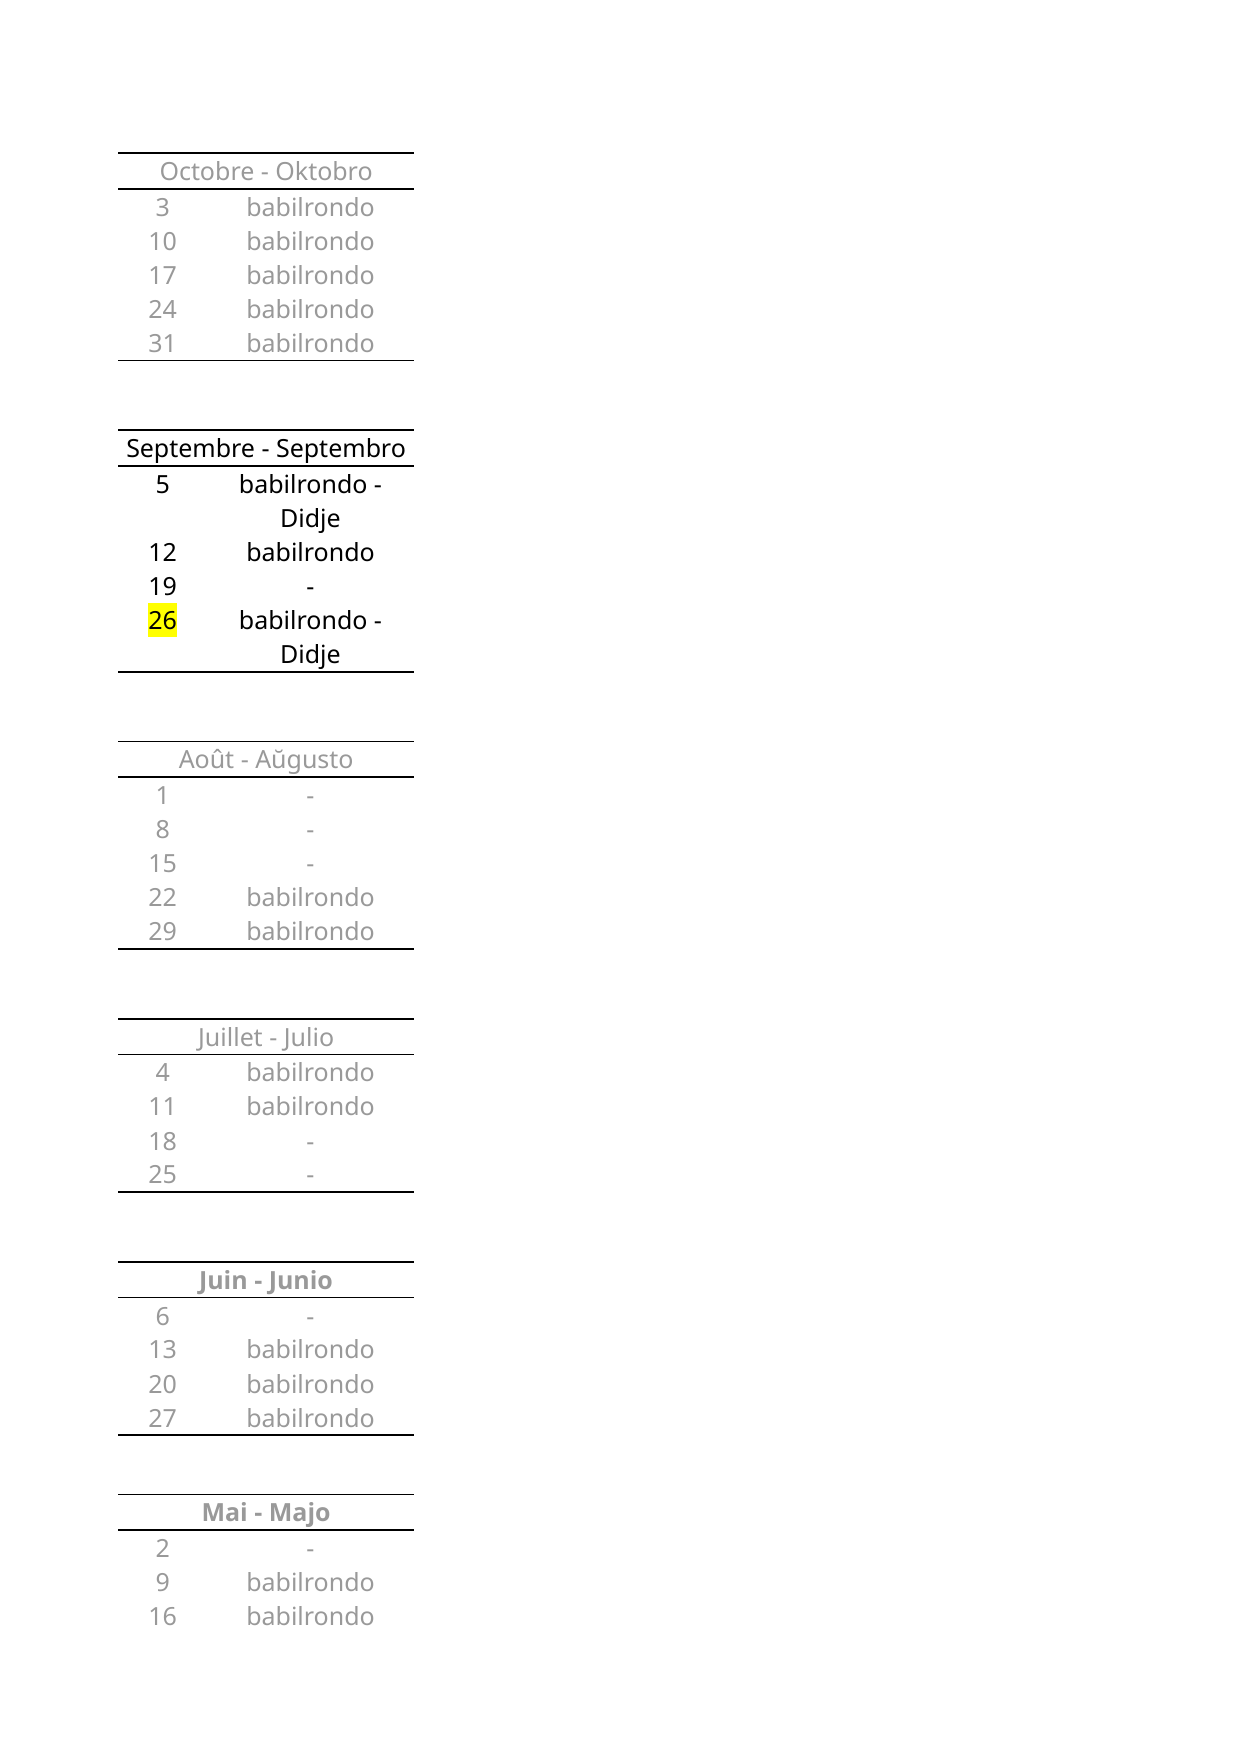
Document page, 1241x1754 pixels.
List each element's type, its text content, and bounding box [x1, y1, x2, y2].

table_cell babilrondo [207, 1565, 414, 1599]
table_header Octobre - Oktobro [118, 154, 414, 188]
table_cell - [207, 812, 414, 846]
table_header Juin - Junio [118, 1263, 414, 1297]
table_cell babilrondo [207, 326, 414, 360]
table_cell - [207, 1531, 414, 1565]
table_cell babilrondo [207, 190, 414, 223]
table_cell 17 [118, 258, 207, 292]
table_cell 19 [118, 569, 207, 603]
table_cell 18 [118, 1123, 207, 1157]
table_cell babilrondo [207, 258, 414, 292]
table_cell 4 [118, 1055, 207, 1089]
table_cell 15 [118, 846, 207, 880]
table_cell babilrondo [207, 1332, 414, 1366]
table_cell 12 [118, 535, 207, 569]
table_cell 10 [118, 224, 207, 257]
table_cell babilrondo [207, 914, 414, 948]
table_cell 16 [118, 1599, 207, 1633]
table_cell babilrondo [207, 292, 414, 326]
table_cell babilrondo - Didje [207, 467, 414, 535]
table_cell babilrondo [207, 535, 414, 569]
table_cell 6 [118, 1298, 207, 1332]
table_cell babilrondo [207, 1055, 414, 1089]
table_cell babilrondo [207, 224, 414, 257]
table_cell 11 [118, 1089, 207, 1123]
table_cell - [207, 1157, 414, 1191]
table_cell - [207, 1123, 414, 1157]
table_cell 25 [118, 1157, 207, 1191]
table_cell babilrondo [207, 880, 414, 914]
table_header Mai - Majo [118, 1495, 414, 1529]
table_header Juillet - Julio [118, 1020, 414, 1053]
table_cell 9 [118, 1565, 207, 1599]
table_cell babilrondo [207, 1400, 414, 1434]
table_cell 27 [118, 1400, 207, 1434]
table_cell - [207, 778, 414, 812]
table_cell babilrondo [207, 1366, 414, 1400]
table_cell 2 [118, 1531, 207, 1565]
table_header Août - Aŭgusto [118, 742, 414, 776]
table_cell - [207, 1298, 414, 1332]
table_cell 31 [118, 326, 207, 360]
table_cell 29 [118, 914, 207, 948]
table_cell 8 [118, 812, 207, 846]
table_cell - [207, 569, 414, 603]
table_cell 13 [118, 1332, 207, 1366]
table_cell babilrondo [207, 1089, 414, 1123]
table_cell 20 [118, 1366, 207, 1400]
table_cell 24 [118, 292, 207, 326]
table_cell 3 [118, 190, 207, 223]
table_header Septembre - Septembro [118, 431, 414, 465]
table_cell 22 [118, 880, 207, 914]
table_cell 26 [118, 603, 207, 671]
table_cell 1 [118, 778, 207, 812]
table_cell 5 [118, 467, 207, 535]
table_cell babilrondo - Didje [207, 603, 414, 671]
table_cell - [207, 846, 414, 880]
table_cell babilrondo [207, 1599, 414, 1633]
